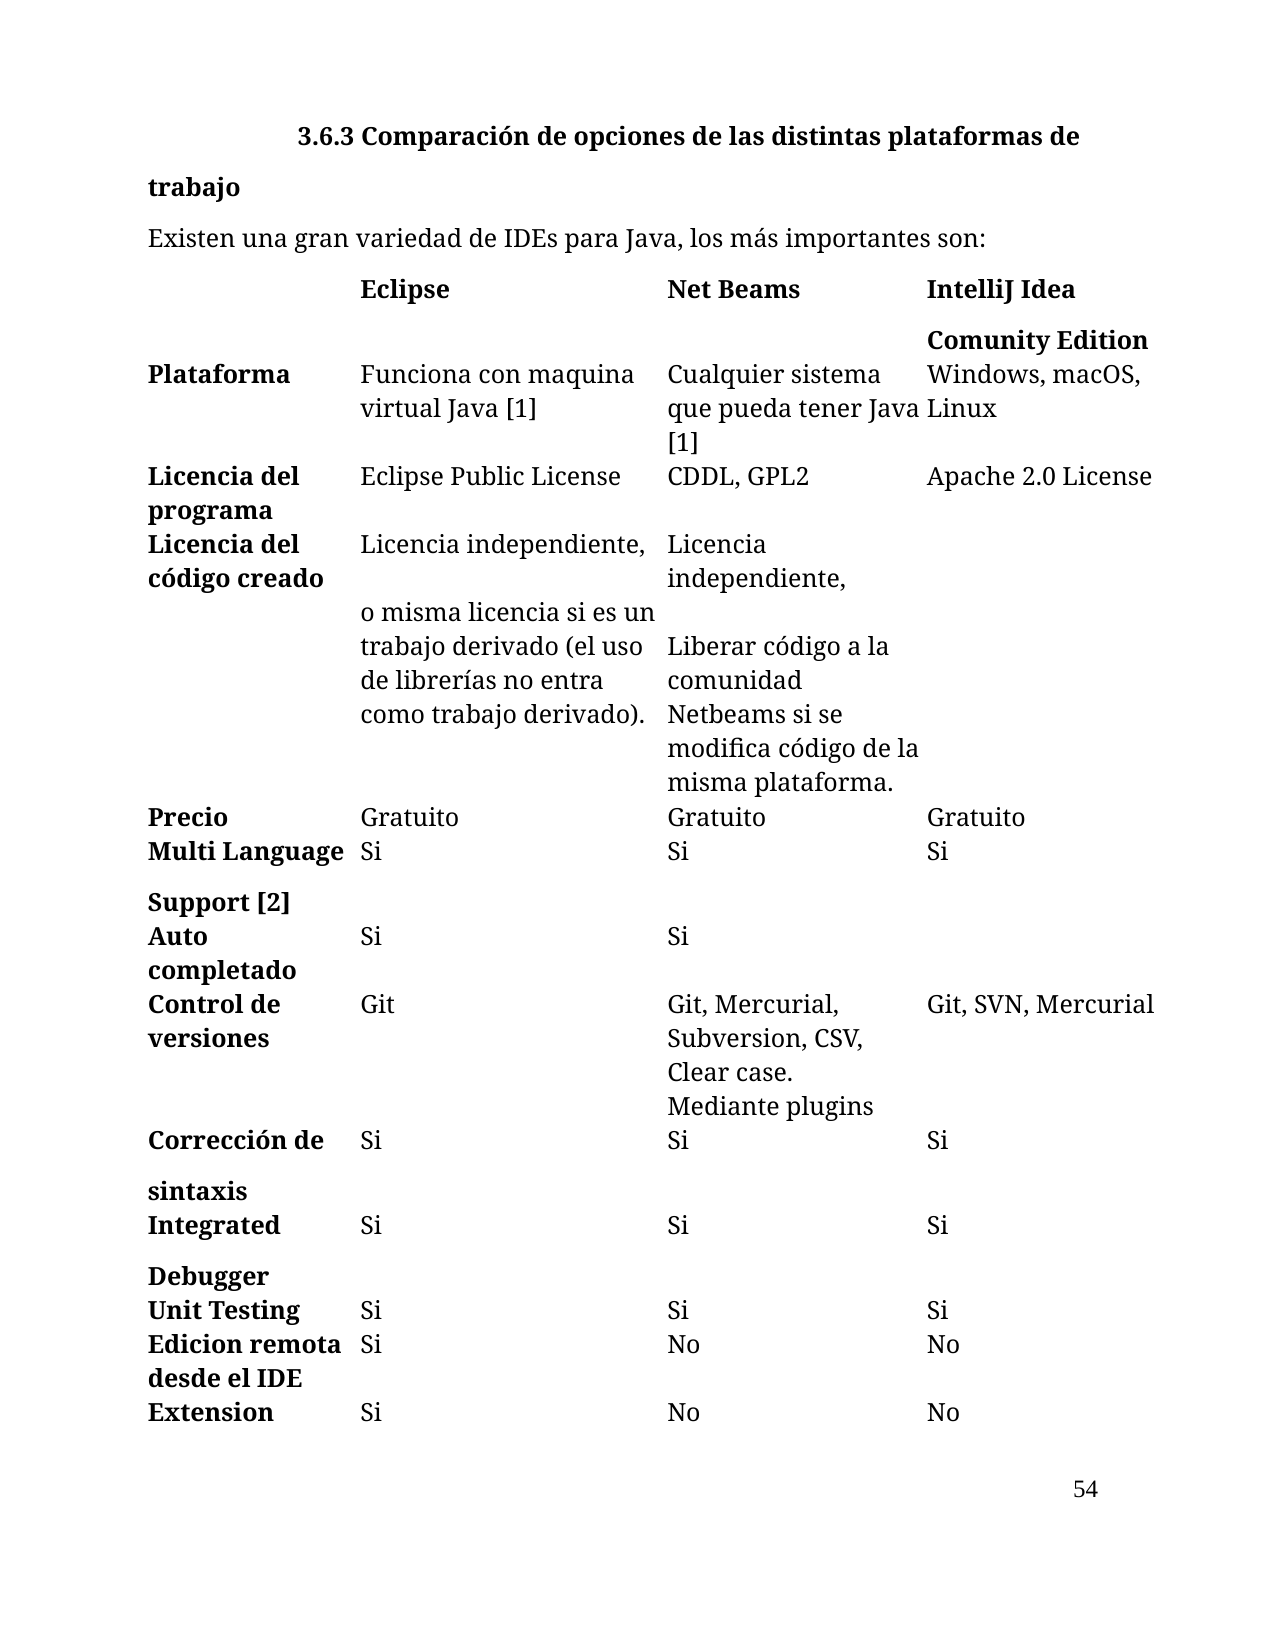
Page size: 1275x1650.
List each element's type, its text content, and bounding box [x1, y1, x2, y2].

table_cell Gratuito [667, 799, 927, 833]
table_cell Multi Language Support [2] [148, 833, 360, 918]
table_cell Licencia independiente, o misma licencia si es un trabajo derivado (el uso de librerías no entra como trabajo derivado). [360, 527, 667, 799]
text 3.6.3 Comparación de opciones de las distintas plataformas de trabajo [148, 118, 1098, 203]
table_header Eclipse [360, 271, 667, 356]
table_cell Si [667, 918, 927, 986]
table_cell No [927, 1327, 1187, 1395]
table_cell Gratuito [927, 799, 1187, 833]
table_cell Licencia del programa [148, 459, 360, 527]
table_cell [927, 918, 1187, 986]
table_cell Si [360, 1327, 667, 1395]
table_cell No [667, 1395, 927, 1429]
table_cell Corrección de sintaxis [148, 1123, 360, 1208]
table_cell [927, 527, 1187, 799]
table_cell Precio [148, 799, 360, 833]
table_cell Si [667, 1293, 927, 1327]
table_cell Si [360, 833, 667, 918]
table_cell Eclipse Public License [360, 459, 667, 527]
table_header IntelliJ Idea Comunity Edition [927, 271, 1187, 356]
table_cell Si [360, 918, 667, 986]
table_cell Si [667, 1208, 927, 1293]
table_cell Unit Testing [148, 1293, 360, 1327]
table_header [148, 271, 360, 356]
table_cell Si [360, 1395, 667, 1429]
table_cell Git [360, 986, 667, 1123]
table_cell Si [360, 1123, 667, 1208]
table_cell Apache 2.0 License [927, 459, 1187, 527]
table_cell Extension [148, 1395, 360, 1429]
table_cell Licencia independiente, Liberar código a la comunidad Netbeams si se modifica código de la misma plataforma. [667, 527, 927, 799]
table_cell Edicion remota desde el IDE [148, 1327, 360, 1395]
table_header Net Beams [667, 271, 927, 356]
table_cell Control de versiones [148, 986, 360, 1123]
table_cell Integrated Debugger [148, 1208, 360, 1293]
table_cell Si [667, 833, 927, 918]
table_cell Funciona con maquina virtual Java [1] [360, 356, 667, 458]
table_cell Si [927, 1293, 1187, 1327]
text Existen una gran variedad de IDEs para Java, los más importantes son: [148, 220, 1098, 254]
table_cell Auto completado [148, 918, 360, 986]
table_cell Windows, macOS, Linux [927, 356, 1187, 458]
table_cell Licencia del código creado [148, 527, 360, 799]
table_cell Si [667, 1123, 927, 1208]
table_cell Git, SVN, Mercurial [927, 986, 1187, 1123]
table_cell Git, Mercurial, Subversion, CSV, Clear case. Mediante plugins [667, 986, 927, 1123]
table_cell Si [360, 1208, 667, 1293]
table_cell Plataforma [148, 356, 360, 458]
table_cell Gratuito [360, 799, 667, 833]
table_cell Si [927, 833, 1187, 918]
table_cell Si [360, 1293, 667, 1327]
table_cell Cualquier sistema que pueda tener Java [1] [667, 356, 927, 458]
table_cell No [927, 1395, 1187, 1429]
table_cell Si [927, 1208, 1187, 1293]
table_cell Si [927, 1123, 1187, 1208]
table_cell No [667, 1327, 927, 1395]
table_cell CDDL, GPL2 [667, 459, 927, 527]
